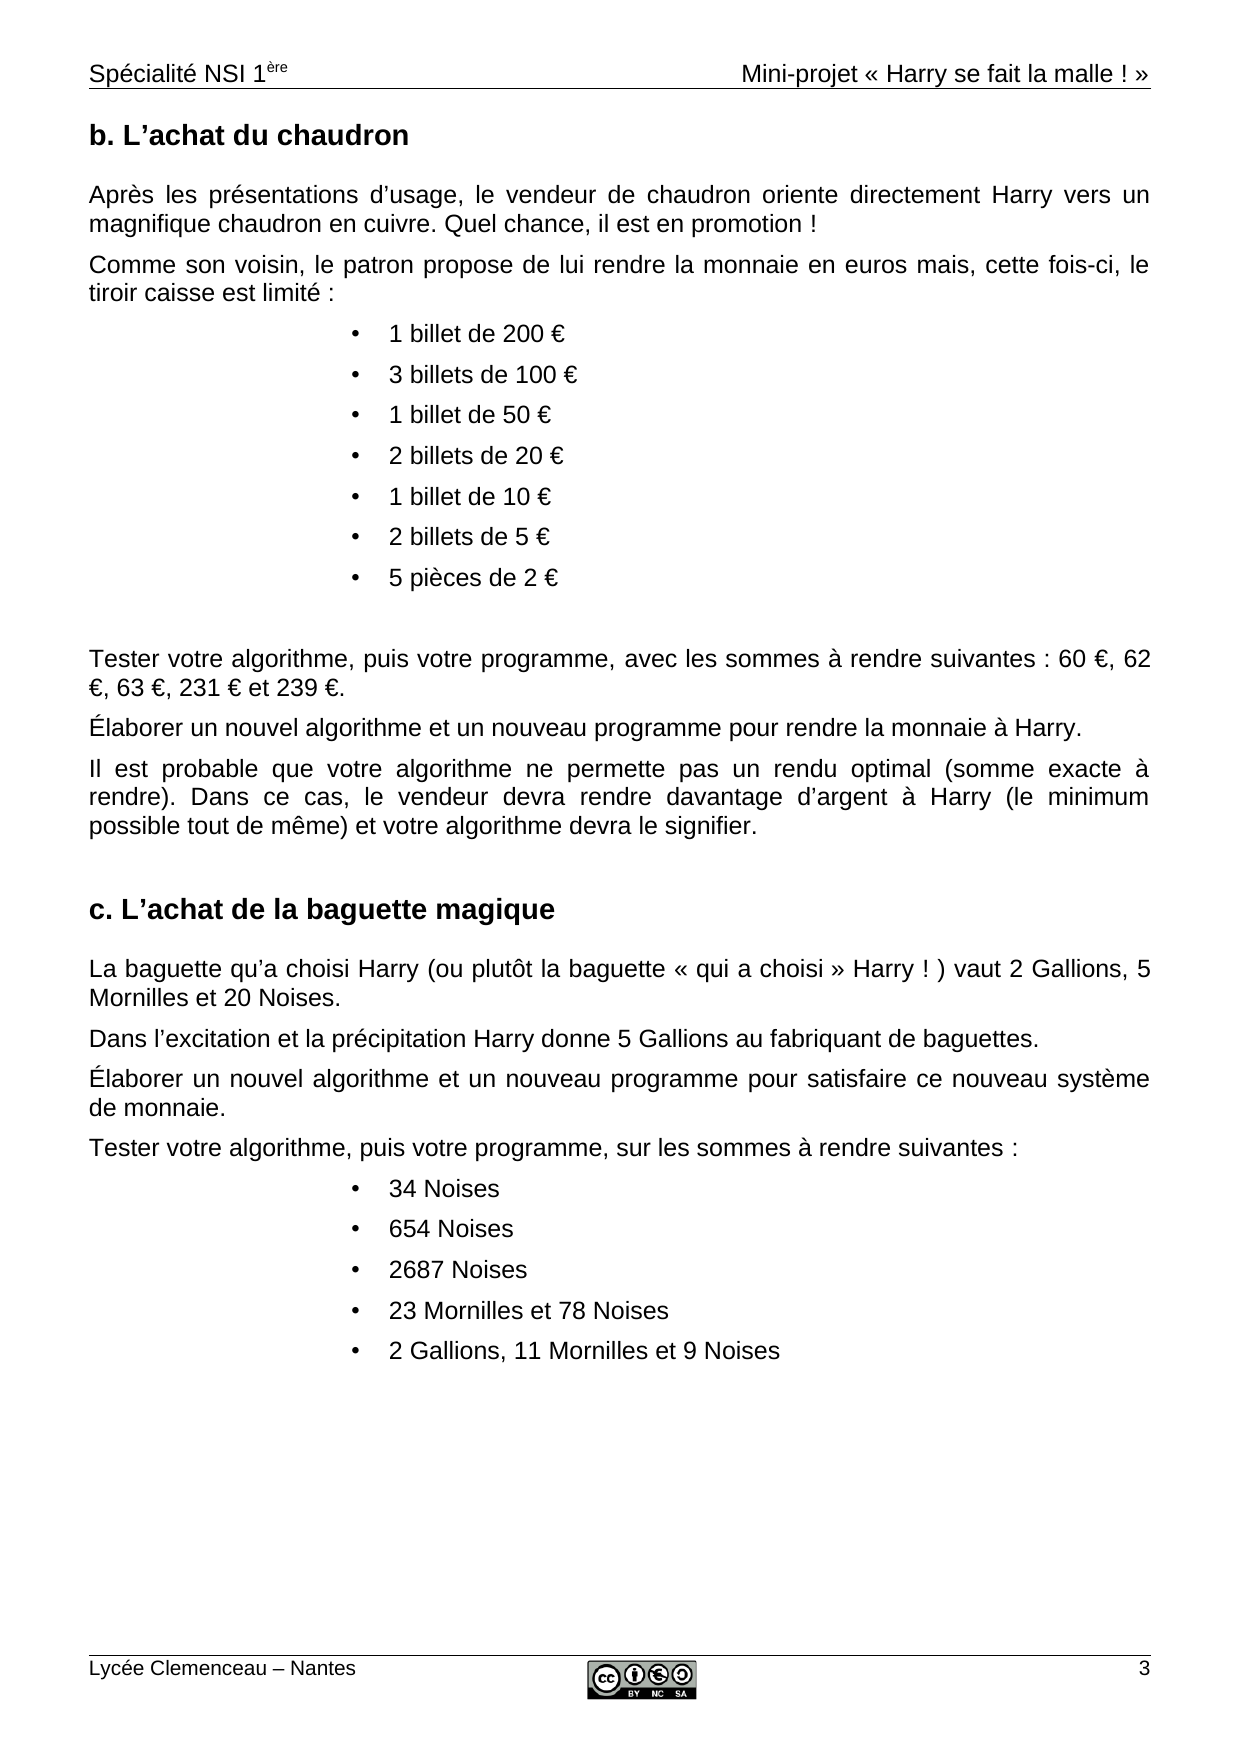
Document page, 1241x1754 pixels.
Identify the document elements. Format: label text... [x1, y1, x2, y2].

text La baguette qu’a choisi Harry (ou plutôt la baguette « qui a choisi » Harry ! ) vaut 2 Gallions, 5 Mornilles et 20 Noises. [89, 954, 1151, 1012]
text Il est probable que votre algorithme ne permette pas un rendu optimal (somme exacte à rendre). Dans ce cas, le vendeur devra rendre davantage d’argent à Harry (le minimum possible tout de même) et votre algorithme devra le signifier. [89, 754, 1151, 840]
list 2687 Noises [351, 1255, 1151, 1284]
text c. L’achat de la baguette magique [89, 892, 1151, 926]
list 3 billets de 100 € [351, 359, 1151, 388]
text b. L’achat du chaudron [89, 118, 1151, 152]
list 34 Noises [351, 1174, 1151, 1203]
text Tester votre algorithme, puis votre programme, avec les sommes à rendre suivantes : 60 €, 62 €, 63 €, 231 € et 239 €. [89, 644, 1151, 701]
list 654 Noises [351, 1214, 1151, 1243]
text Élaborer un nouvel algorithme et un nouveau programme pour satisfaire ce nouveau système de monnaie. [89, 1064, 1151, 1122]
list 2 Gallions, 11 Mornilles et 9 Noises [351, 1336, 1151, 1365]
text Comme son voisin, le patron propose de lui rendre la monnaie en euros mais, cette fois-ci, le tiroir caisse est limité : [89, 250, 1151, 307]
picture [586, 1659, 697, 1700]
list 1 billet de 200 € [351, 319, 1151, 348]
list 23 Mornilles et 78 Noises [351, 1296, 1151, 1324]
text Dans l’excitation et la précipitation Harry donne 5 Gallions au fabriquant de baguettes. [89, 1023, 1151, 1052]
list 2 billets de 5 € [351, 522, 1151, 551]
list 1 billet de 10 € [351, 481, 1151, 510]
list 5 pièces de 2 € [351, 563, 1151, 592]
list 2 billets de 20 € [351, 441, 1151, 470]
text Tester votre algorithme, puis votre programme, sur les sommes à rendre suivantes : [89, 1133, 1151, 1162]
text Élaborer un nouvel algorithme et un nouveau programme pour rendre la monnaie à Harry. [89, 713, 1151, 742]
list 1 billet de 50 € [351, 400, 1151, 429]
text Après les présentations d’usage, le vendeur de chaudron oriente directement Harry vers un magnifique chaudron en cuivre. Quel chance, il est en promotion ! [89, 180, 1151, 238]
